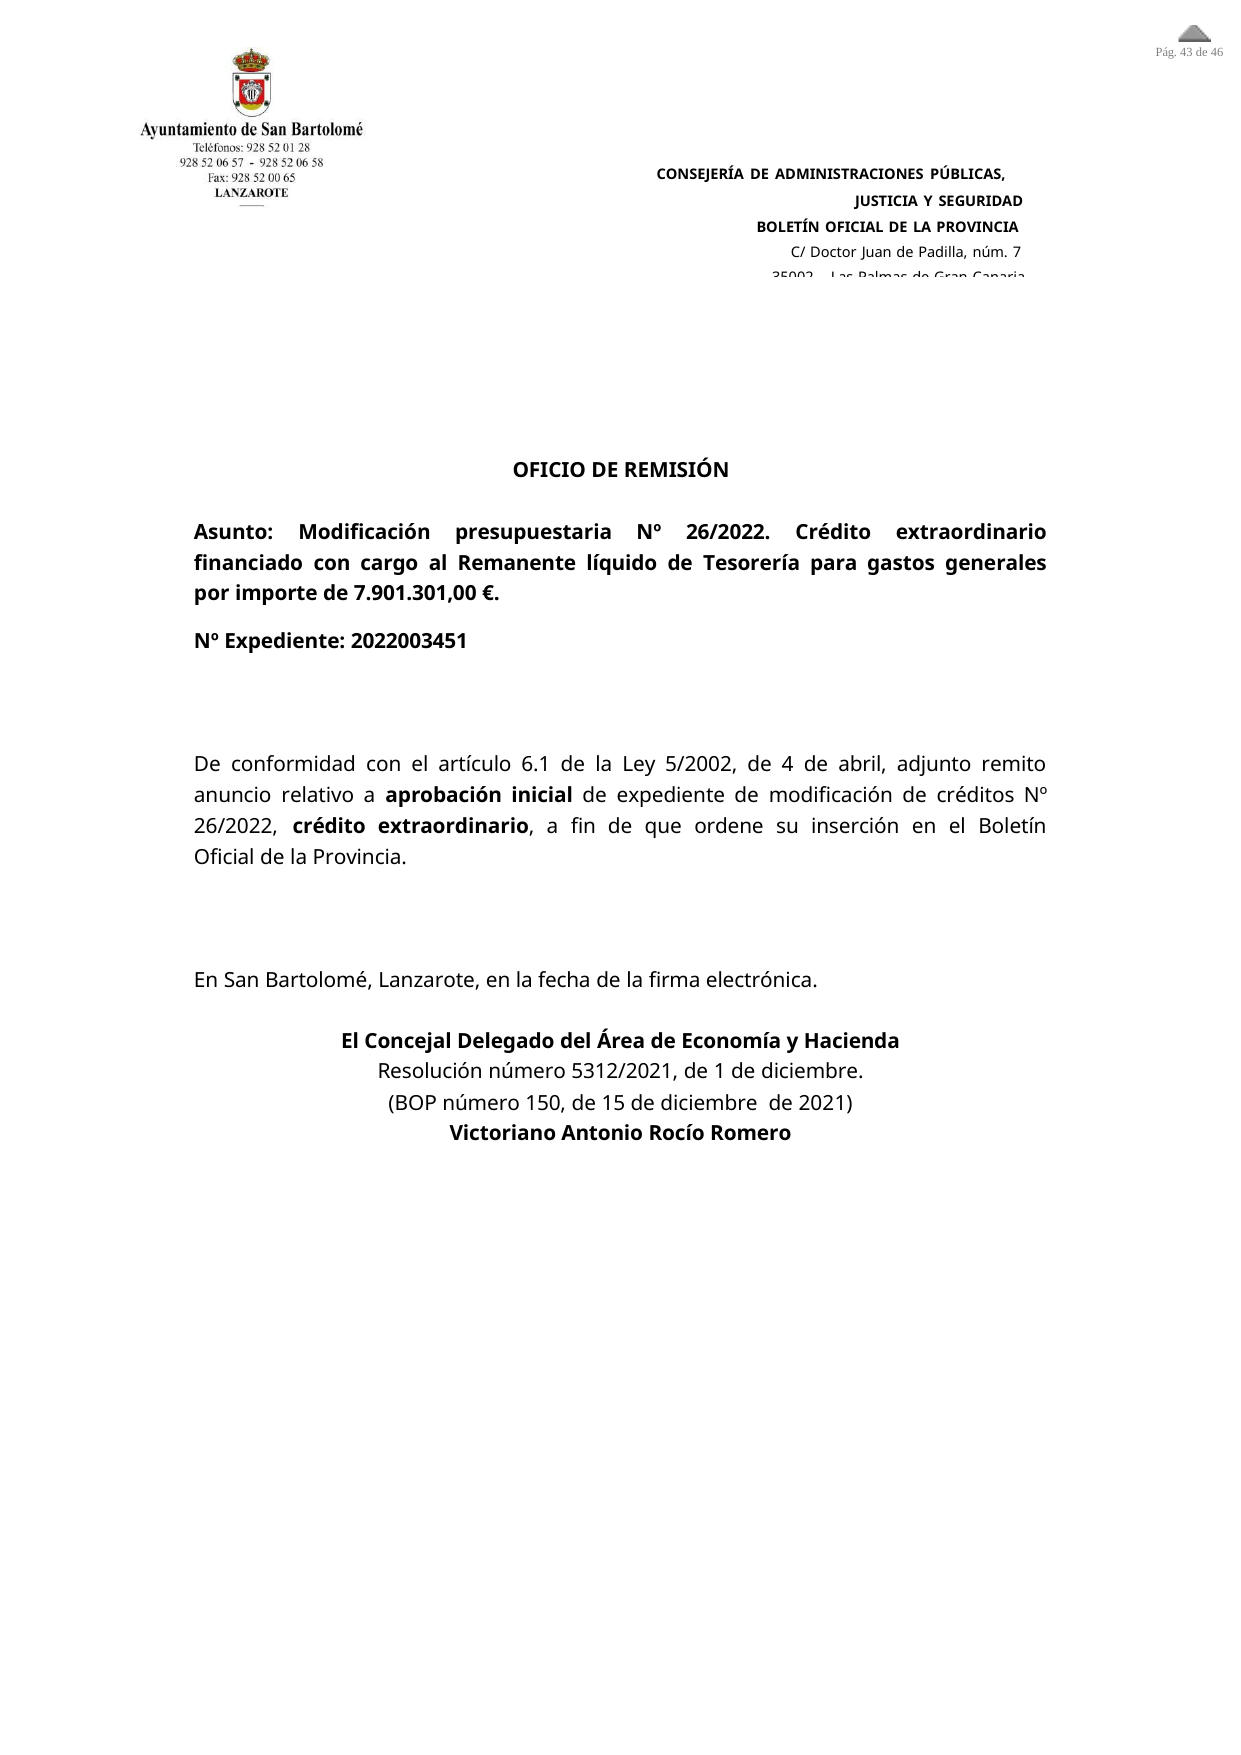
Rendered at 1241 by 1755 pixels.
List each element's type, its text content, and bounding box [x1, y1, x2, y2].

text Asunto: Modificación presupuestaria Nº 26/2022. Crédito extraordinario financiado con cargo al Remanente líquido de Tesorería para gastos generales por importe de 7.901.301,00 €. [194, 517, 1047, 607]
text El Concejal Delegado del Área de Economía y Hacienda [42, 1026, 1199, 1054]
text En San Bartolomé, Lanzarote, en la fecha de la firma electrónica. [194, 965, 1236, 993]
text De conformidad con el artículo 6.1 de la Ley 5/2002, de 4 de abril, adjunto remito anuncio relativo a aprobación inicial de expediente de modificación de créditos Nº 26/2022, crédito extraordinario, a fin de que ordene su inserción en el Boletín Oficial de la Provincia. [194, 749, 1047, 870]
text OFICIO DE REMISIÓN [42, 455, 1200, 484]
picture [1177, 25, 1211, 42]
text Resolución número 5312/2021, de 1 de diciembre. (BOP número 150, de 15 de diciembre de 2021) Victoriano Antonio Rocío Romero [357, 1057, 883, 1147]
picture [138, 47, 366, 208]
text Nº Expediente: 2022003451 [194, 626, 1236, 654]
